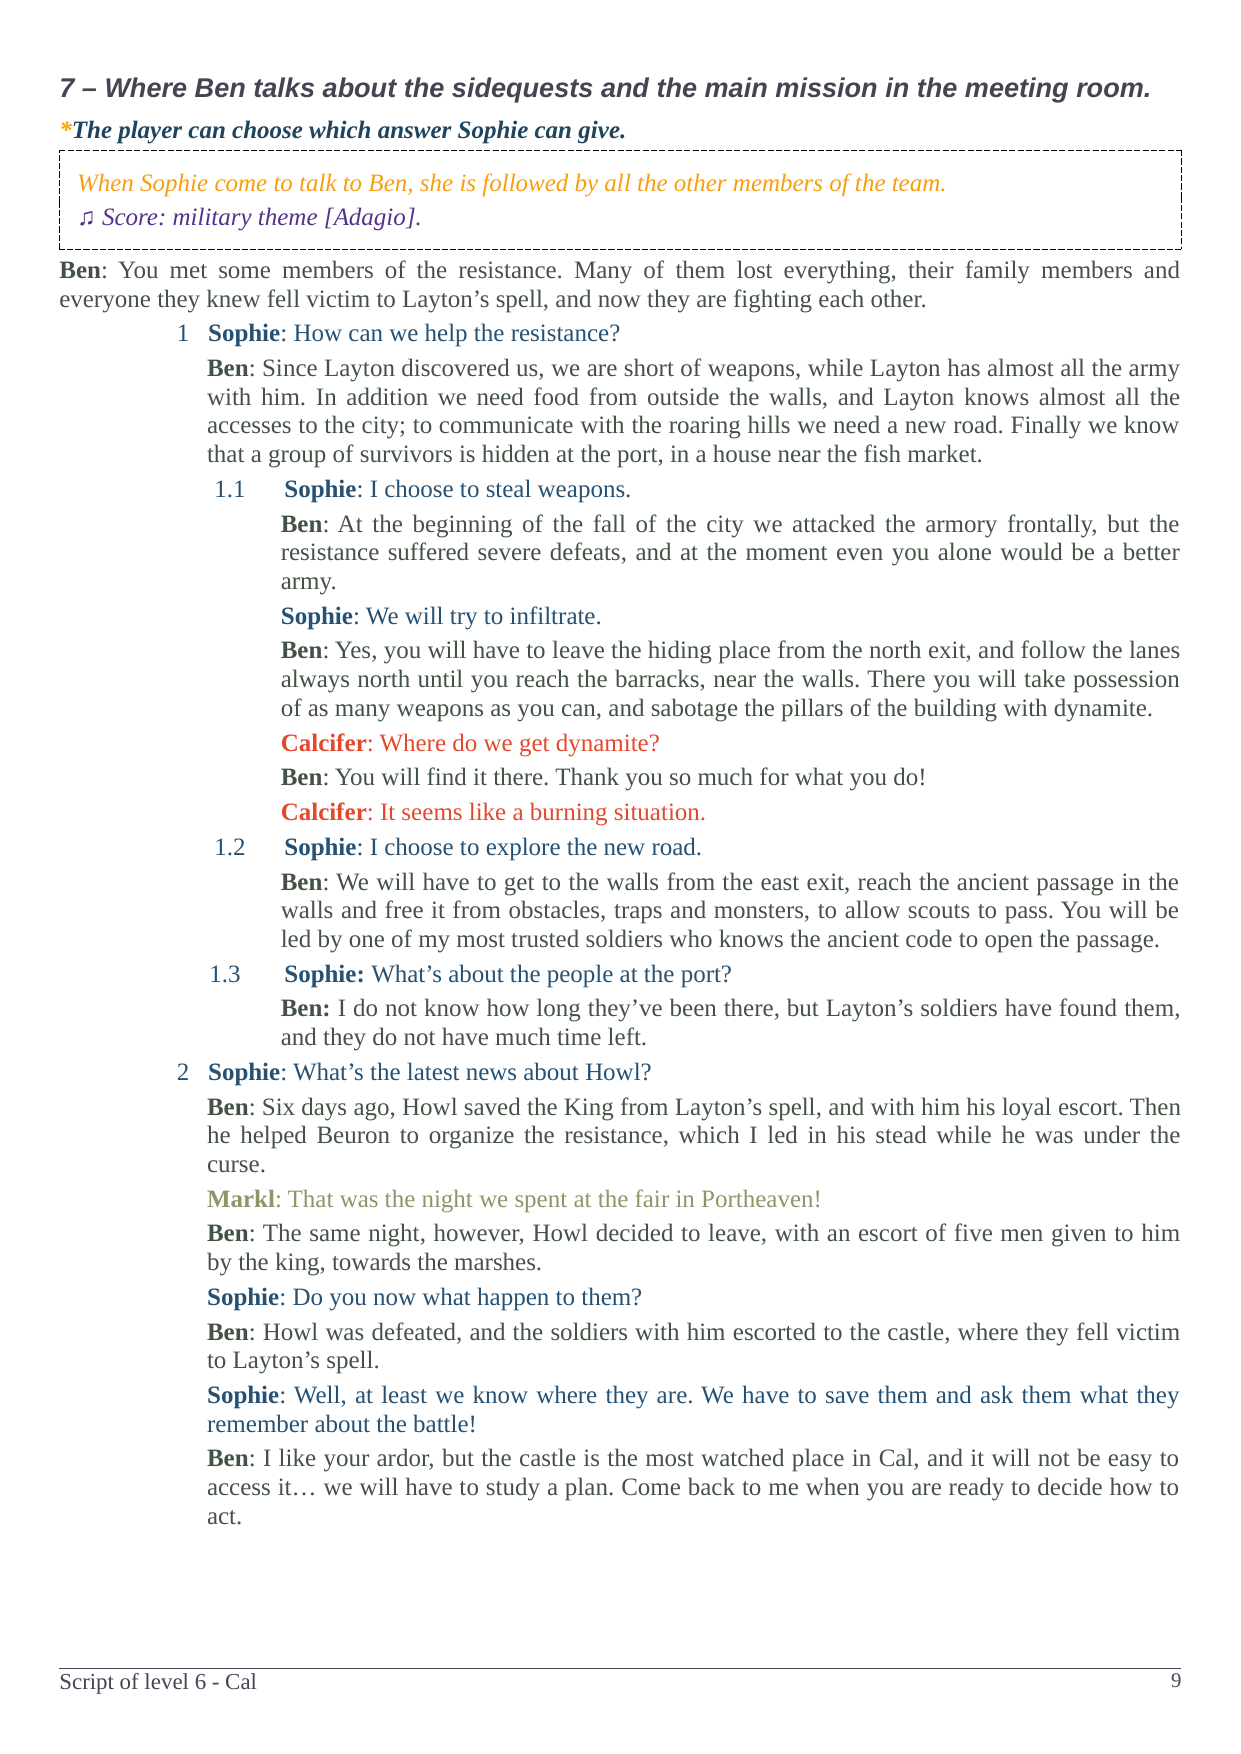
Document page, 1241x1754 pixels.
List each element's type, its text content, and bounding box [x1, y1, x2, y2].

text *The player can choose which answer Sophie can give. [59, 115, 1181, 144]
text Ben: I like your ardor, but the castle is the most watched place in Cal, and it will not be easy to access it… we will have to study a plan. Come back to me when you are ready to decide how to act. [207, 1443, 1181, 1530]
text Markl: That was the night we spent at the fair in Portheaven! [207, 1184, 1181, 1212]
text Ben: Six days ago, Howl saved the King from Layton’s spell, and with him his loyal escort. Then he helped Beuron to organize the resistance, which I led in his stead while he was under the curse. [207, 1092, 1181, 1178]
text Calcifer: Where do we get dynamite? [281, 728, 1181, 757]
text Ben: You will find it there. Thank you so much for what you do! [281, 762, 1181, 791]
list Sophie: How can we help the resistance? [170, 318, 1181, 347]
text Ben: Yes, you will have to leave the hiding place from the north exit, and follow the lanes always north until you reach the barracks, near the walls. There you will take possession of as many weapons as you can, and sabotage the pillars of the building with dynamite. [281, 636, 1181, 722]
text ♫ Score: military theme [Adagio]. [59, 185, 1181, 249]
text Ben: We will have to get to the walls from the east exit, reach the ancient passage in the walls and free it from obstacles, traps and monsters, to allow scouts to pass. You will be led by one of my most trusted soldiers who knows the ancient code to open the passage. [281, 867, 1181, 953]
text Sophie: Do you now what happen to them? [207, 1282, 1181, 1311]
list Sophie: I choose to explore the new road. [208, 832, 1181, 861]
text Ben: Since Layton discovered us, we are short of weapons, while Layton has almost all the army with him. In addition we need food from outside the walls, and Layton knows almost all the accesses to the city; to communicate with the roaring hills we need a new road. Finally we know that a group of survivors is hidden at the port, in a house near the fish market. [207, 353, 1181, 468]
text Ben: You met some members of the resistance. Many of them lost everything, their family members and everyone they knew fell victim to Layton’s spell, and now they are fighting each other. [59, 255, 1181, 312]
text Ben: The same night, however, Howl decided to leave, with an escort of five men given to him by the king, towards the marshes. [207, 1218, 1181, 1276]
text 1.3 Sophie: What’s about the people at the port? [59, 959, 1181, 987]
list Sophie: What’s the latest news about Howl? [170, 1057, 1181, 1086]
text When Sophie come to talk to Ben, she is followed by all the other members of the team. [59, 150, 1181, 185]
text Calcifer: It seems like a burning situation. [281, 797, 1181, 826]
text Sophie: Well, at least we know where they are. We have to save them and ask them what they remember about the battle! [207, 1380, 1181, 1437]
text Sophie: We will try to infiltrate. [281, 601, 1181, 630]
list Sophie: I choose to steal weapons. [208, 474, 1181, 503]
text Ben: Howl was defeated, and the soldiers with him escorted to the castle, where they fell victim to Layton’s spell. [207, 1317, 1181, 1374]
subtitle 7 – Where Ben talks about the sidequests and the main mission in the meeting room. [59, 72, 1181, 103]
text Ben: I do not know how long they’ve been there, but Layton’s soldiers have found them, and they do not have much time left. [281, 993, 1181, 1051]
text Ben: At the beginning of the fall of the city we attacked the armory frontally, but the resistance suffered severe defeats, and at the moment even you alone would be a better army. [281, 509, 1181, 595]
